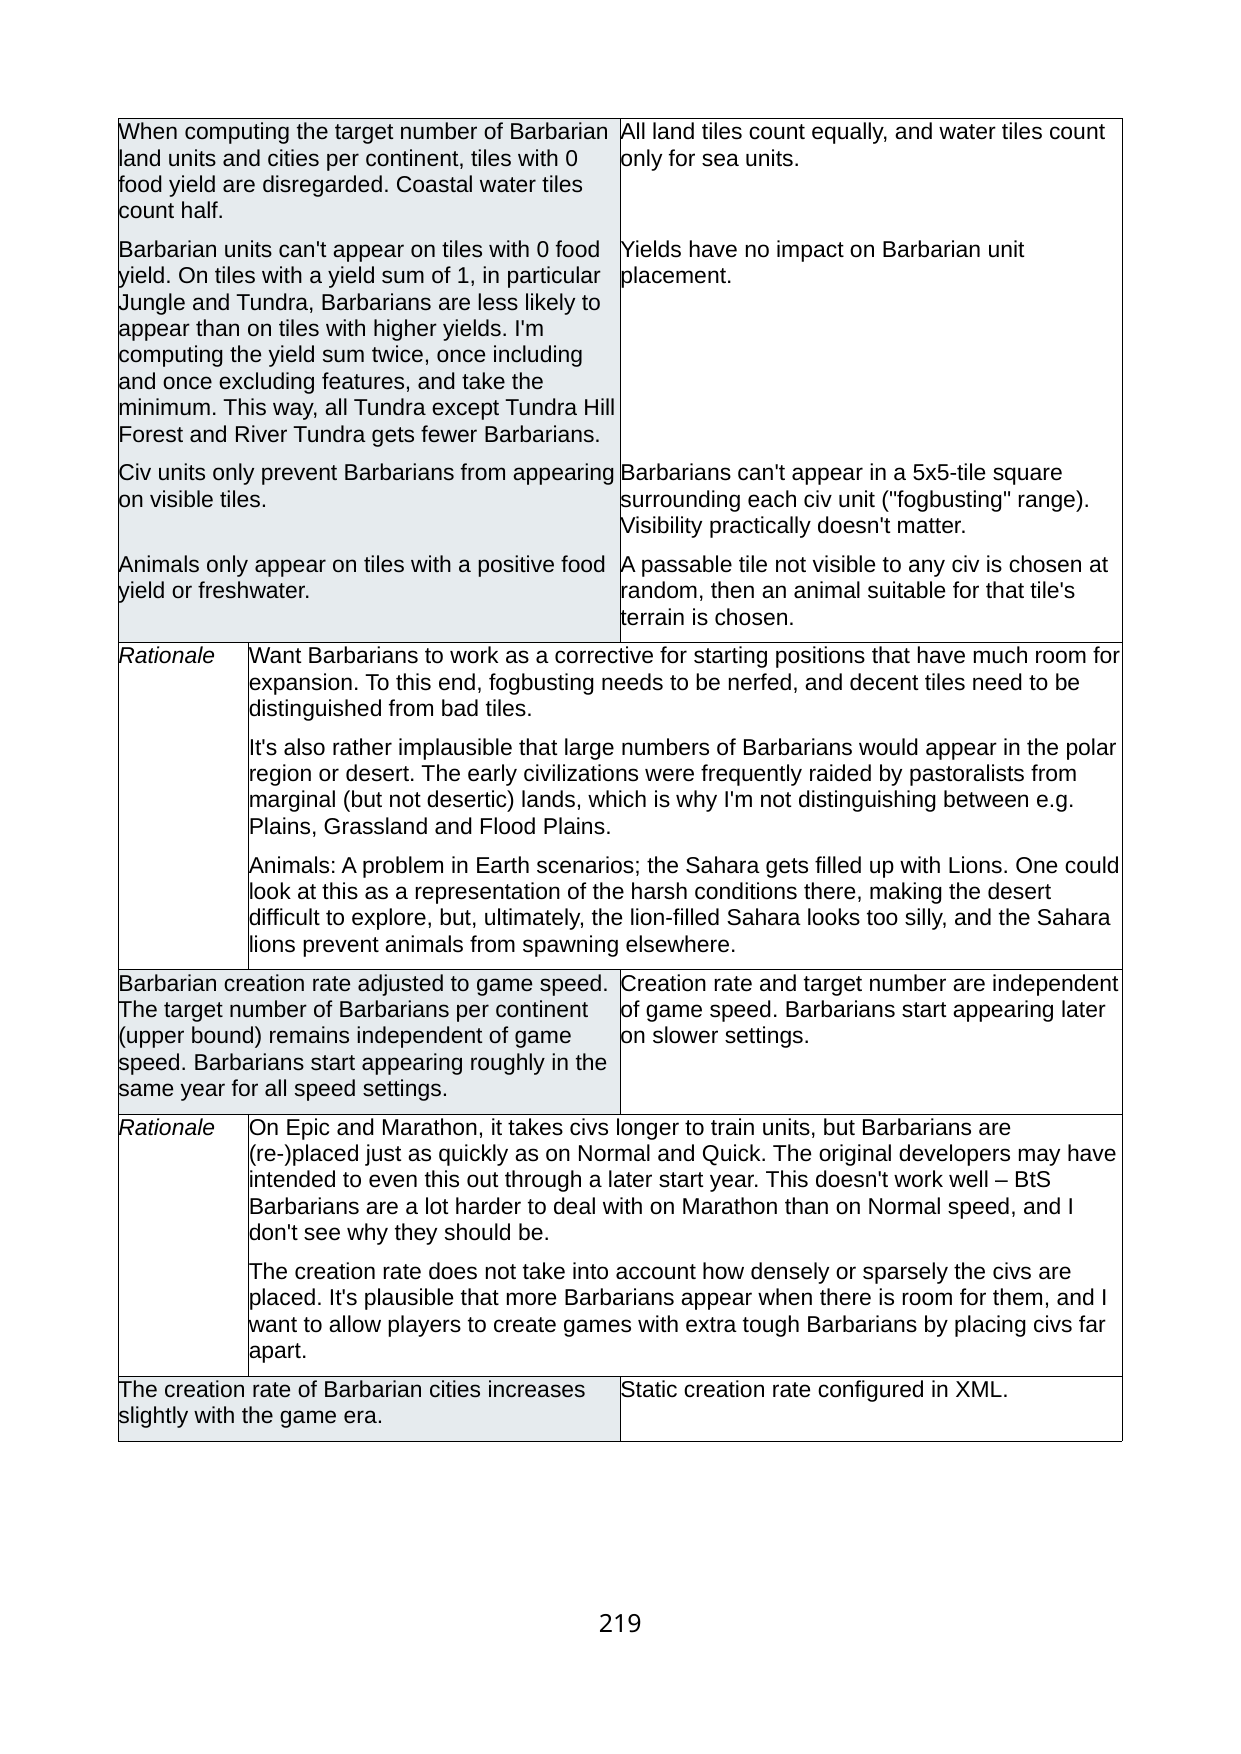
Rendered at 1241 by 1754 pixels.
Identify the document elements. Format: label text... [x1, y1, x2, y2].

table_cell On Epic and Marathon, it takes civs longer to train units, but Barbarians are (re-)placed just as quickly as on Normal and Quick. The original developers may have intended to even this out through a later start year. This doesn't work well – BtS Barbarians are a lot harder to deal with on Marathon than on Normal speed, and I don't see why they should be. The creation rate does not take into account how densely or sparsely the civs are placed. It's plausible that more Barbarians appear when there is room for them, and I want to allow players to create games with extra tough Barbarians by placing civs far apart. [249, 1115, 1122, 1376]
table_cell All land tiles count equally, and water tiles count only for sea units. Yields have no impact on Barbarian unit placement. Barbarians can't appear in a 5x5-tile square surrounding each civ unit ("fogbusting" range). Visibility practically doesn't matter. A passable tile not visible to any civ is chosen at random, then an animal suitable for that tile's terrain is chosen. [621, 119, 1122, 642]
table_cell The creation rate of Barbarian cities increases slightly with the game era. [119, 1377, 620, 1441]
table_cell Rationale [119, 1115, 248, 1376]
table_cell When computing the target number of Barbarian land units and cities per continent, tiles with 0 food yield are disregarded. Coastal water tiles count half. Barbarian units can't appear on tiles with 0 food yield. On tiles with a yield sum of 1, in particular Jungle and Tundra, Barbarians are less likely to appear than on tiles with higher yields. I'm computing the yield sum twice, once including and once excluding features, and take the minimum. This way, all Tundra except Tundra Hill Forest and River Tundra gets fewer Barbarians. Civ units only prevent Barbarians from appearing on visible tiles. Animals only appear on tiles with a positive food yield or freshwater. [119, 119, 620, 642]
table_cell Barbarian creation rate adjusted to game speed. The target number of Barbarians per continent (upper bound) remains independent of game speed. Barbarians start appearing roughly in the same year for all speed settings. [119, 970, 620, 1114]
table_cell Creation rate and target number are independent of game speed. Barbarians start appearing later on slower settings. [621, 970, 1122, 1114]
table_cell Want Barbarians to work as a corrective for starting positions that have much room for expansion. To this end, fogbusting needs to be nerfed, and decent tiles need to be distinguished from bad tiles. It's also rather implausible that large numbers of Barbarians would appear in the polar region or desert. The early civilizations were frequently raided by pastoralists from marginal (but not desertic) lands, which is why I'm not distinguishing between e.g. Plains, Grassland and Flood Plains. Animals: A problem in Earth scenarios; the Sahara gets filled up with Lions. One could look at this as a representation of the harsh conditions there, making the desert difficult to explore, but, ultimately, the lion-filled Sahara looks too silly, and the Sahara lions prevent animals from spawning elsewhere. [249, 643, 1122, 969]
table_cell Rationale [119, 643, 248, 969]
table_cell Static creation rate configured in XML. [621, 1377, 1122, 1441]
